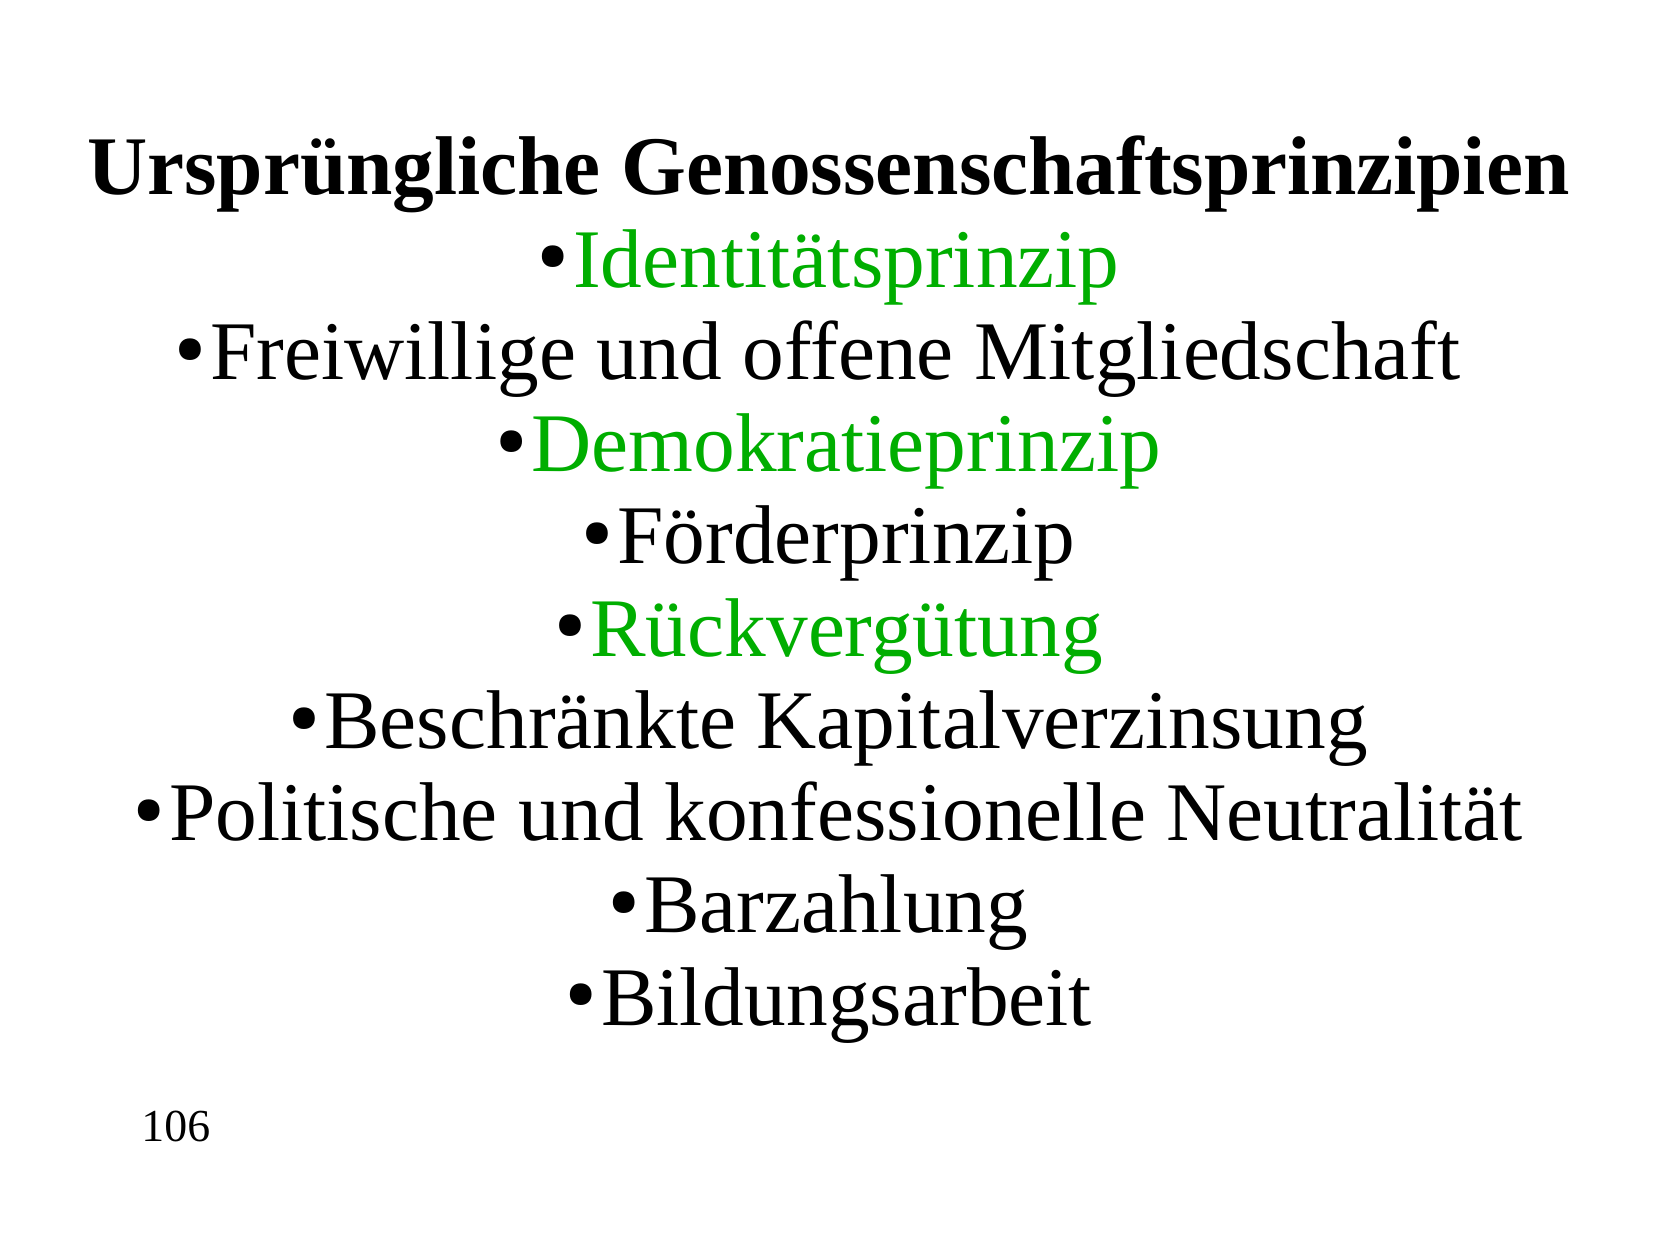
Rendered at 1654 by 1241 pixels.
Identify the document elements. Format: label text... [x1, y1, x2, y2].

text_box Ursprüngliche Genossenschaftsprinzipien Identitätsprinzip Freiwillige und offene Mitgliedschaft Demokratieprinzip Förderprinzip Rückvergütung Beschränkte Kapitalverzinsung Politische und konfessionelle Neutralität Barzahlung Bildungsarbeit [46, 113, 1612, 1069]
text_box [0, 1093, 352, 1201]
